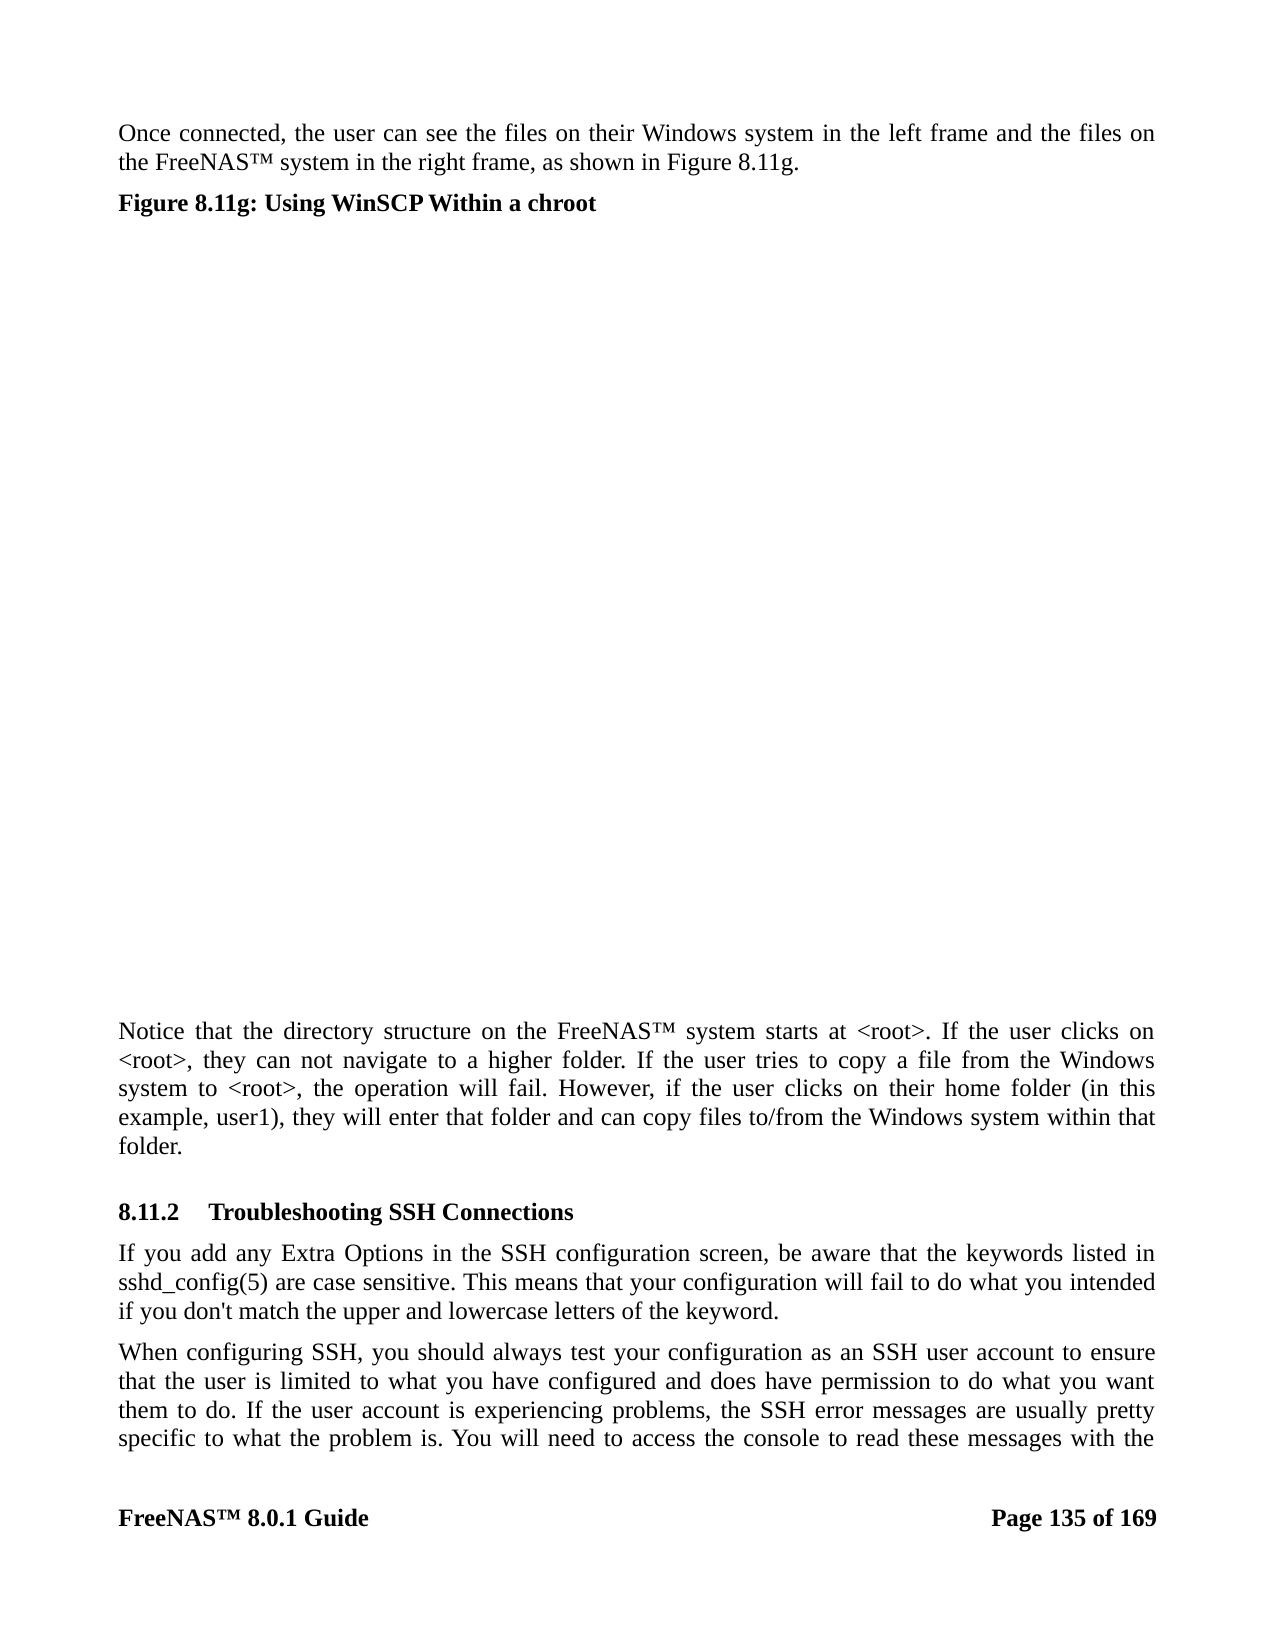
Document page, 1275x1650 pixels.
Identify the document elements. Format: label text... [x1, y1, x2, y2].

text If you add any Extra Options in the SSH configuration screen, be aware that the keywords listed in sshd_config(5) are case sensitive. This means that your configuration will fail to do what you intended if you don't match the upper and lowercase letters of the keyword. [118, 1238, 1157, 1325]
text Once connected, the user can see the files on their Windows system in the left frame and the files on the FreeNAS™ system in the right frame, as shown in Figure 8.11g. [118, 118, 1157, 176]
text Notice that the directory structure on the FreeNAS™ system starts at <root>. If the user clicks on <root>, they can not navigate to a higher folder. If the user tries to copy a file from the Windows system to <root>, the operation will fail. However, if the user clicks on their home folder (in this example, user1), they will enter that folder and can copy files to/from the Windows system within that folder. [118, 1016, 1157, 1160]
subtitle Troubleshooting SSH Connections [118, 1197, 1157, 1226]
text When configuring SSH, you should always test your configuration as an SSH user account to ensure that the user is limited to what you have configured and does have permission to do what you want them to do. If the user account is experiencing problems, the SSH error messages are usually pretty specific to what the problem is. You will need to access the console to read these messages with the [118, 1337, 1157, 1452]
text Figure 8.11g: Using WinSCP Within a chroot [118, 188, 1157, 217]
